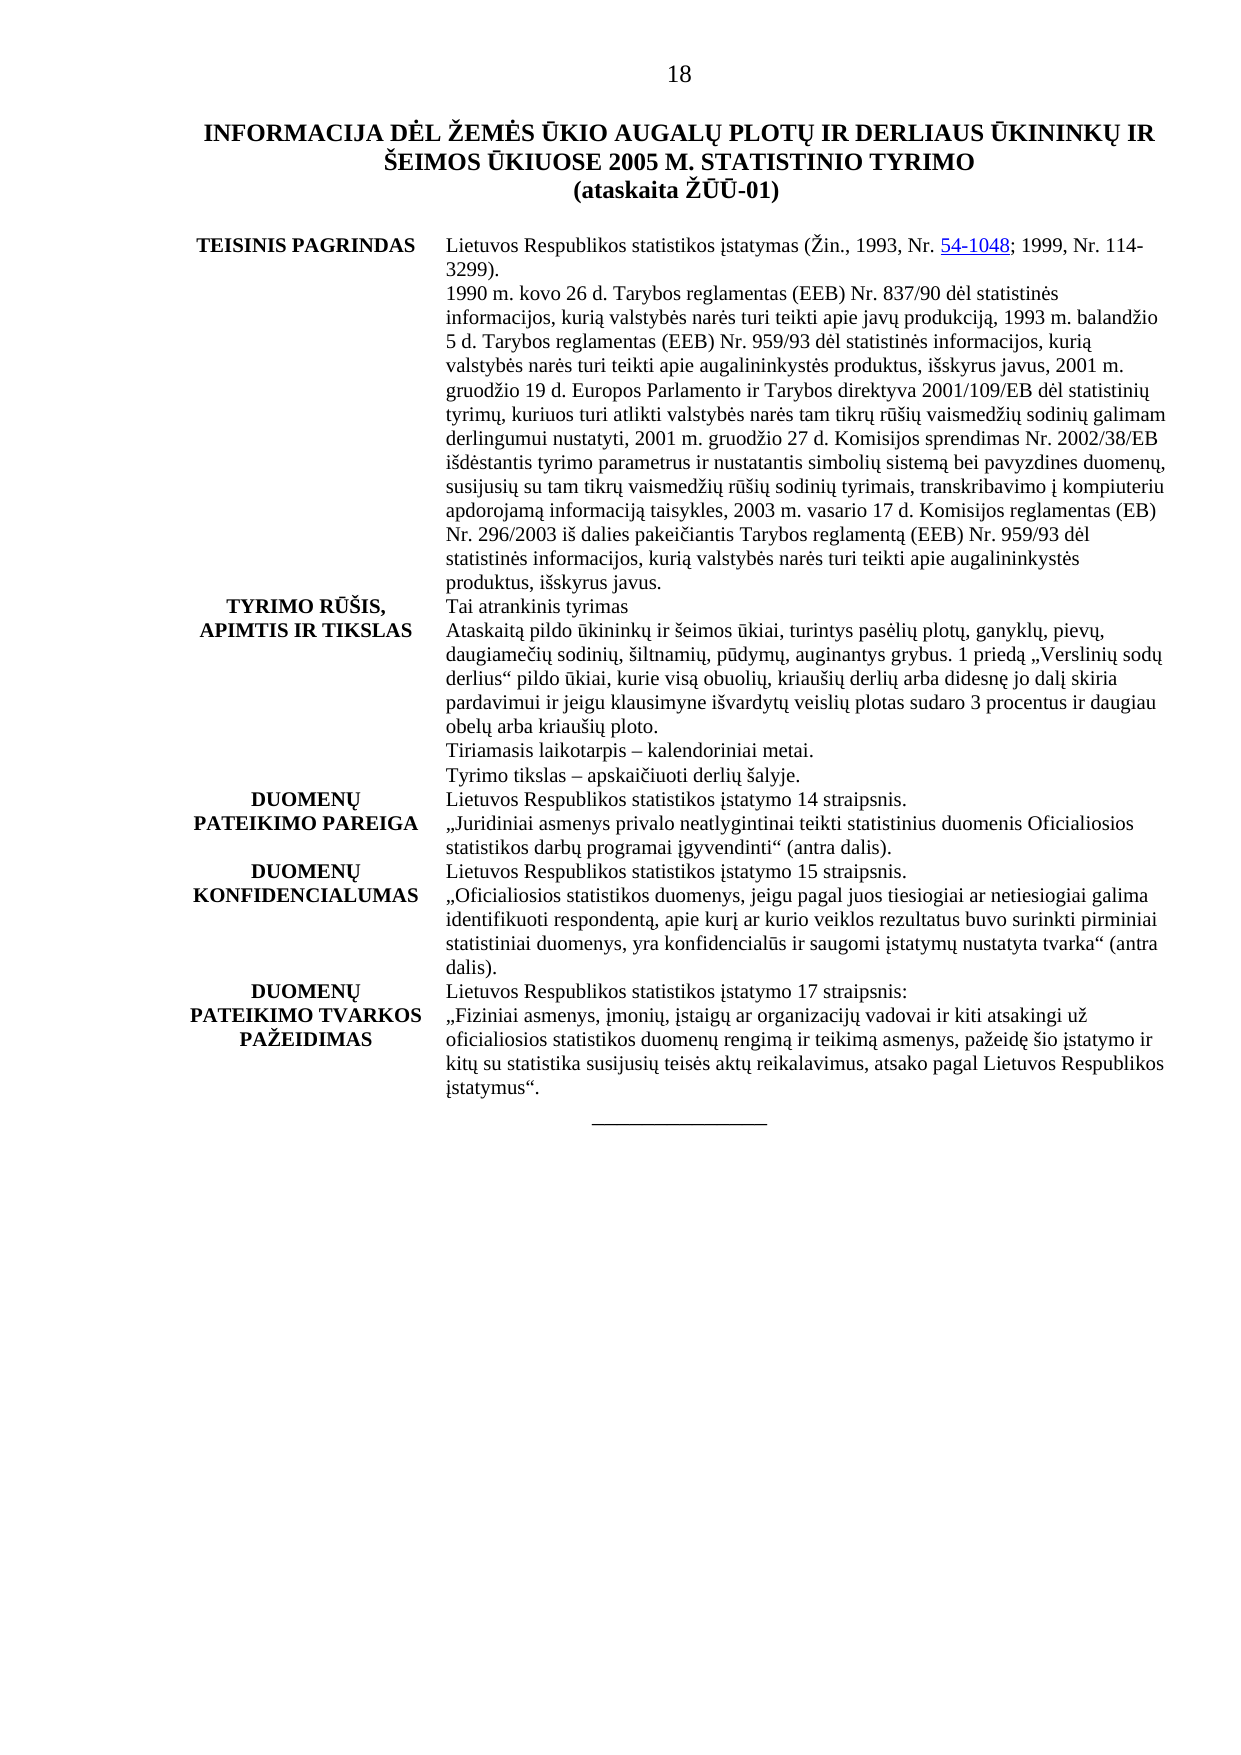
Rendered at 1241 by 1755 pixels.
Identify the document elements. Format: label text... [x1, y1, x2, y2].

text (ataskaita ŽŪŪ-01) [177, 176, 1181, 204]
table_cell TYRIMO RŪŠIS, APIMTIS IR TIKSLAS [177, 594, 434, 787]
table_cell DUOMENŲ PATEIKIMO PAREIGA [177, 787, 434, 859]
table_header TEISINIS PAGRINDAS [177, 233, 434, 594]
table_cell DUOMENŲ PATEIKIMO TVARKOS PAŽEIDIMAS [177, 979, 434, 1099]
table_cell Lietuvos Respublikos statistikos įstatymo 15 straipsnis. „Oficialiosios statistikos duomenys, jeigu pagal juos tiesiogiai ar netiesiogiai galima identifikuoti respondentą, apie kurį ar kurio veiklos rezultatus buvo surinkti pirminiai statistiniai duomenys, yra konfidencialūs ir saugomi įstatymų nustatyta tvarka“ (antra dalis). [434, 859, 1181, 979]
table_cell DUOMENŲ KONFIDENCIALUMAS [177, 859, 434, 979]
text ______________ [177, 1099, 1181, 1128]
table_cell Lietuvos Respublikos statistikos įstatymo 14 straipsnis. „Juridiniai asmenys privalo neatlygintinai teikti statistinius duomenis Oficialiosios statistikos darbų programai įgyvendinti“ (antra dalis). [434, 787, 1181, 859]
table_cell Tai atrankinis tyrimas Ataskaitą pildo ūkininkų ir šeimos ūkiai, turintys pasėlių plotų, ganyklų, pievų, daugiamečių sodinių, šiltnamių, pūdymų, auginantys grybus. 1 priedą „Verslinių sodų derlius“ pildo ūkiai, kurie visą obuolių, kriaušių derlių arba didesnę jo dalį skiria pardavimui ir jeigu klausimyne išvardytų veislių plotas sudaro 3 procentus ir daugiau obelų arba kriaušių ploto. Tiriamasis laikotarpis – kalendoriniai metai. Tyrimo tikslas – apskaičiuoti derlių šalyje. [434, 594, 1181, 787]
table_cell Lietuvos Respublikos statistikos įstatymo 17 straipsnis: „Fiziniai asmenys, įmonių, įstaigų ar organizacijų vadovai ir kiti atsakingi už oficialiosios statistikos duomenų rengimą ir teikimą asmenys, pažeidę šio įstatymo ir kitų su statistika susijusių teisės aktų reikalavimus, atsako pagal Lietuvos Respublikos įstatymus“. [434, 979, 1181, 1099]
table_header Lietuvos Respublikos statistikos įstatymas (Žin., 1993, Nr. 54-1048; 1999, Nr. 114-3299). 1990 m. kovo 26 d. Tarybos reglamentas (EEB) Nr. 837/90 dėl statistinės informacijos, kurią valstybės narės turi teikti apie javų produkciją, 1993 m. balandžio 5 d. Tarybos reglamentas (EEB) Nr. 959/93 dėl statistinės informacijos, kurią valstybės narės turi teikti apie augalininkystės produktus, išskyrus javus, 2001 m. gruodžio 19 d. Europos Parlamento ir Tarybos direktyva 2001/109/EB dėl statistinių tyrimų, kuriuos turi atlikti valstybės narės tam tikrų rūšių vaismedžių sodinių galimam derlingumui nustatyti, 2001 m. gruodžio 27 d. Komisijos sprendimas Nr. 2002/38/EB išdėstantis tyrimo parametrus ir nustatantis simbolių sistemą bei pavyzdines duomenų, susijusių su tam tikrų vaismedžių rūšių sodinių tyrimais, transkribavimo į kompiuteriu apdorojamą informaciją taisykles, 2003 m. vasario 17 d. Komisijos reglamentas (EB) Nr. 296/2003 iš dalies pakeičiantis Tarybos reglamentą (EEB) Nr. 959/93 dėl statistinės informacijos, kurią valstybės narės turi teikti apie augalininkystės produktus, išskyrus javus. [434, 233, 1181, 594]
text INFORMACIJA DĖL ŽEMĖS ŪKIO AUGALŲ PLOTŲ IR DERLIAUS ŪKININKŲ IR ŠEIMOS ŪKIUOSE 2005 M. STATISTINIO TYRIMO [177, 118, 1181, 176]
